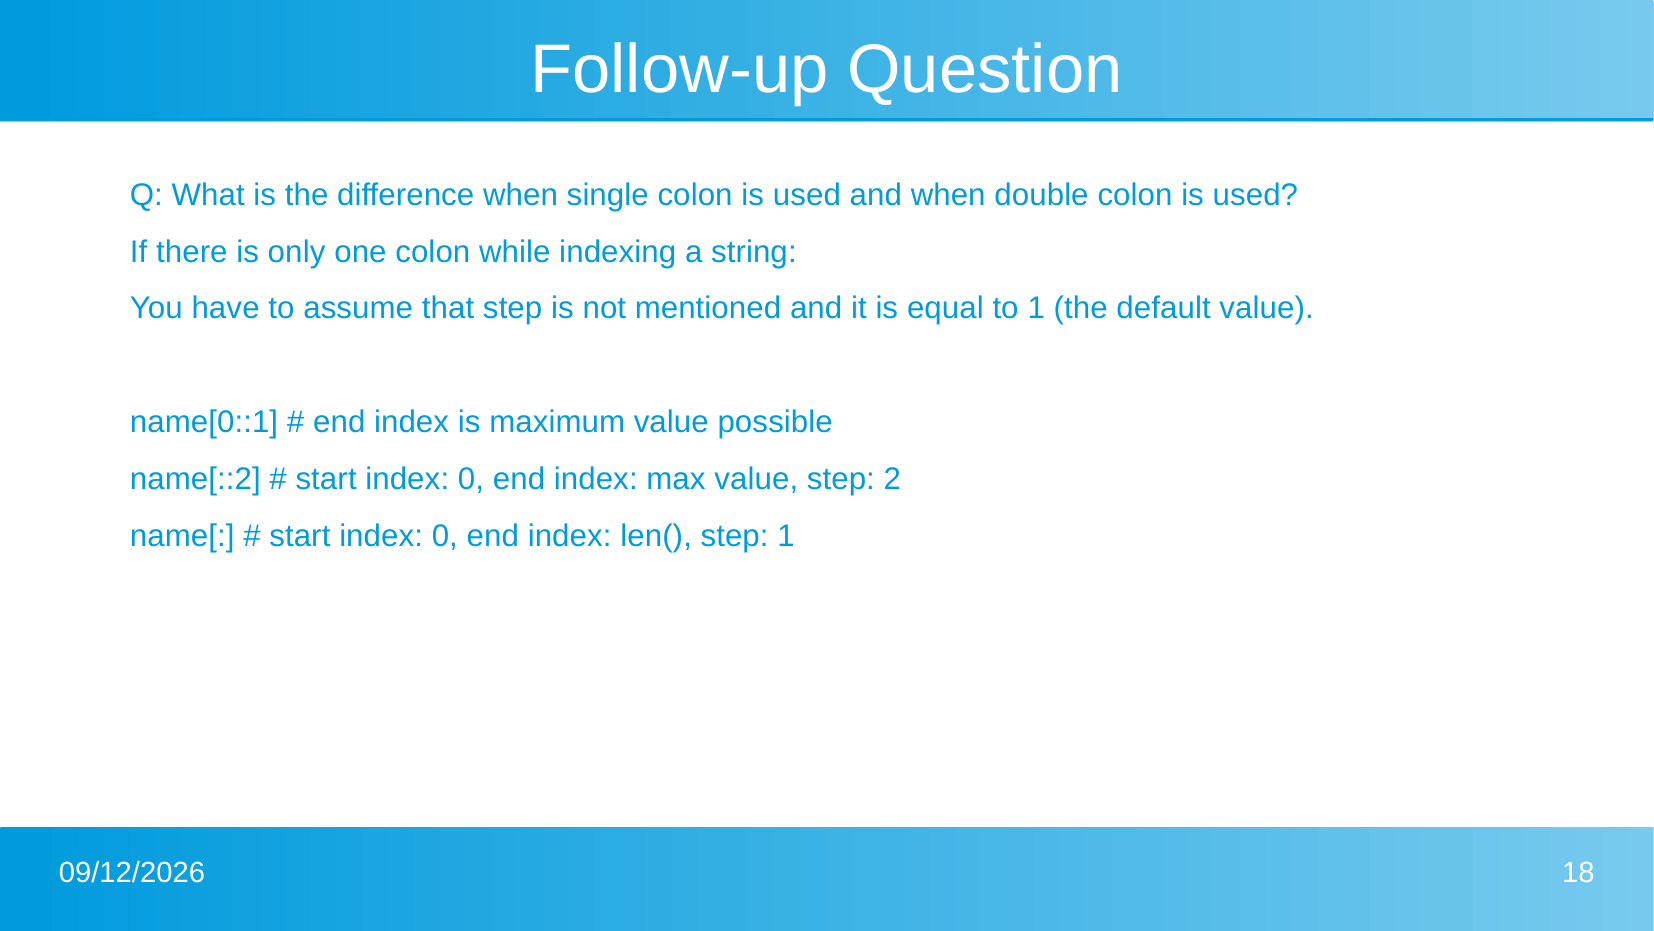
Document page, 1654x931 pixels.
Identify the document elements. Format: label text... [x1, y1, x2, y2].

list Q: What is the difference when single colon is used and when double colon is used? If there is only one colon while indexing a string: You have to assume that step is not mentioned and it is equal to 1 (the default value). name[0::1] # end index is maximum value possible name[::2] # start index: 0, end index: max value, step: 2 name[:] # start index: 0, end index: len(), step: 1 [59, 177, 1595, 768]
title Follow-up Question [59, 29, 1595, 108]
